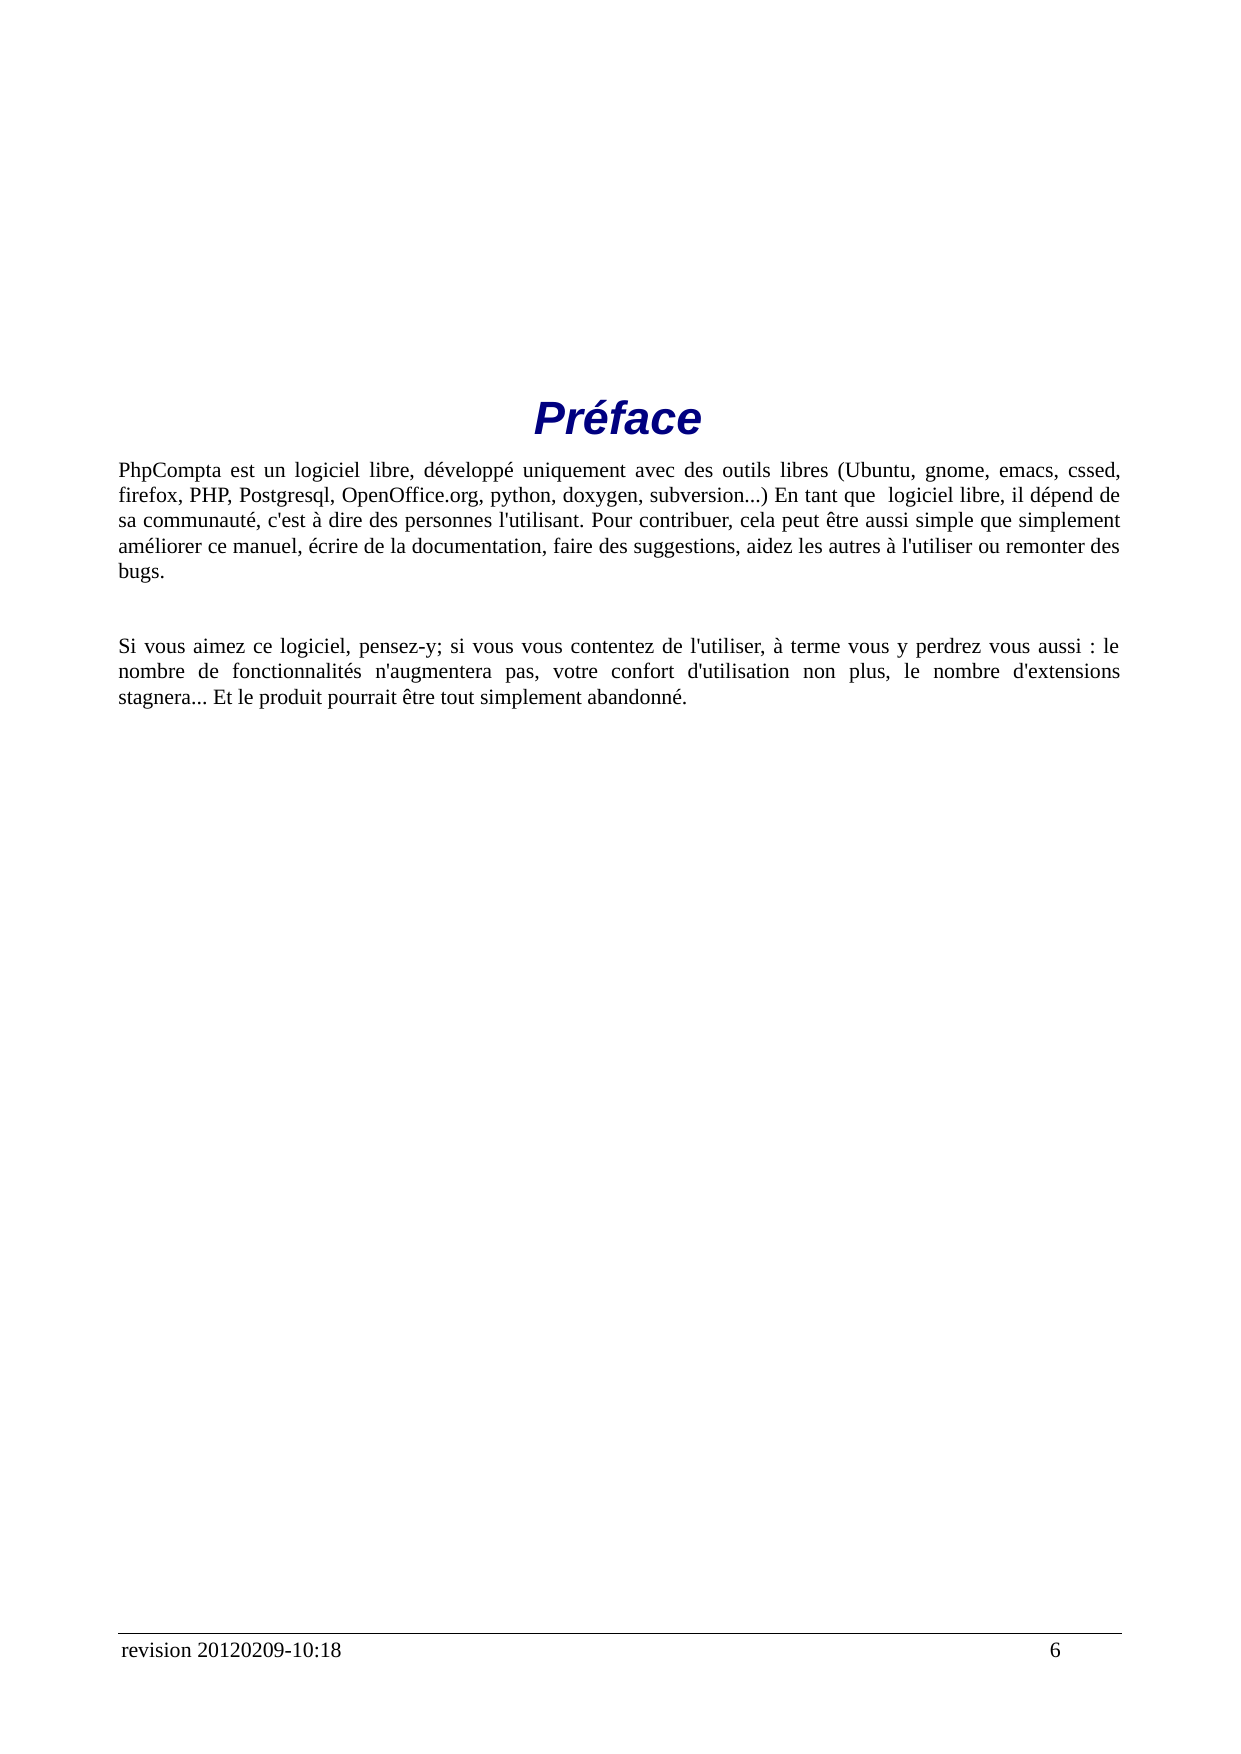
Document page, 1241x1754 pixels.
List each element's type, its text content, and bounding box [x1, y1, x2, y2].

text Si vous aimez ce logiciel, pensez-y; si vous vous contentez de l'utiliser, à terme vous y perdrez vous aussi : le nombre de fonctionnalités n'augmentera pas, votre confort d'utilisation non plus, le nombre d'extensions stagnera... Et le produit pourrait être tout simplement abandonné. [118, 633, 1122, 709]
text PhpCompta est un logiciel libre, développé uniquement avec des outils libres (Ubuntu, gnome, emacs, cssed, firefox, PHP, Postgresql, OpenOffice.org, python, doxygen, subversion...) En tant que logiciel libre, il dépend de sa communauté, c'est à dire des personnes l'utilisant. Pour contribuer, cela peut être aussi simple que simplement améliorer ce manuel, écrire de la documentation, faire des suggestions, aidez les autres à l'utiliser ou remonter des bugs. [118, 457, 1122, 583]
subtitle Préface [118, 391, 1122, 444]
